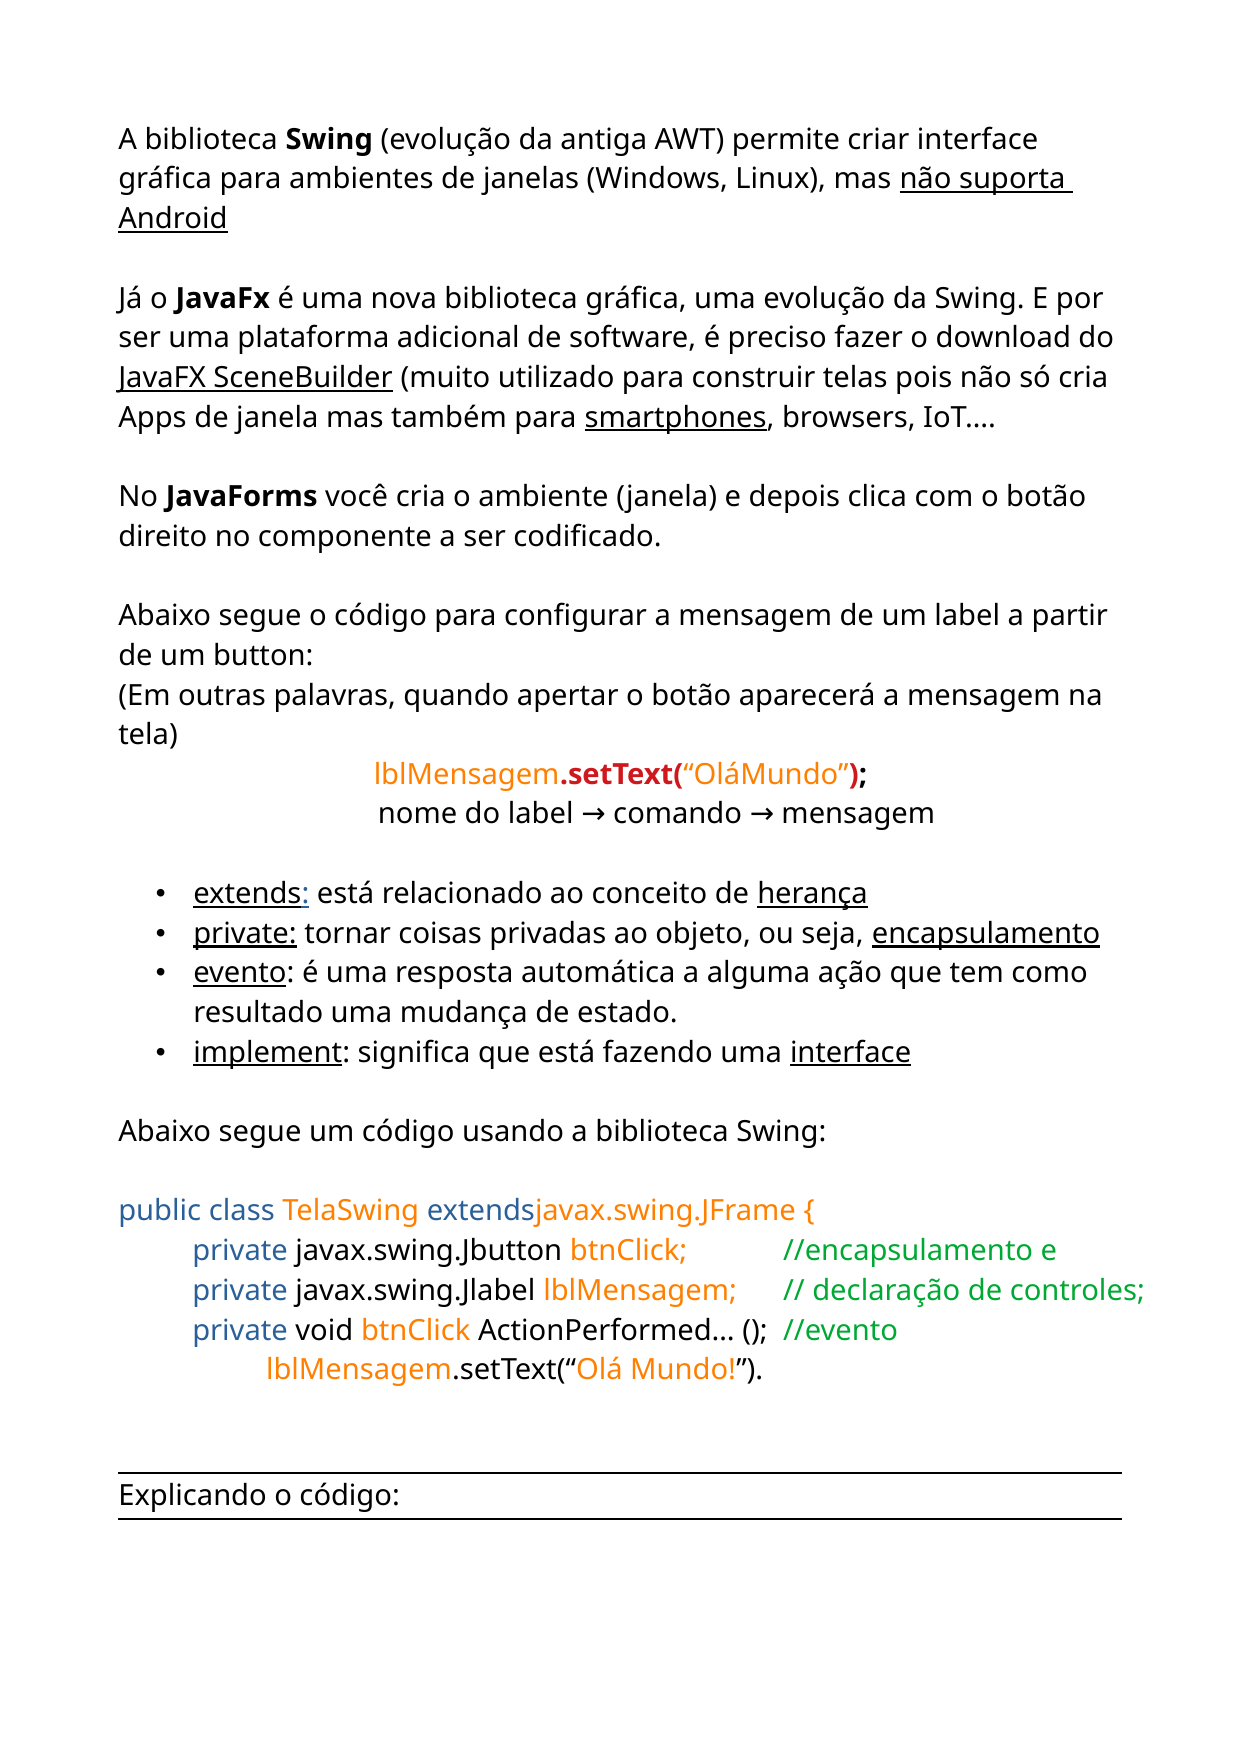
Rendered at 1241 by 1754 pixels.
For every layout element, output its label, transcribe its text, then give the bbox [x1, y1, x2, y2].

text Abaixo segue um código usando a biblioteca Swing: [118, 1110, 1122, 1150]
text public class TelaSwing extendsjavax.swing.JFrame { [118, 1190, 1122, 1229]
list evento: é uma resposta automática a alguma ação que tem como resultado uma mudança de estado. [156, 952, 1122, 1031]
text private void btnClick ActionPerformed… (); //evento [118, 1309, 1122, 1348]
list private: tornar coisas privadas ao objeto, ou seja, encapsulamento [156, 912, 1122, 952]
list extends: está relacionado ao conceito de herança [156, 872, 1122, 912]
text Explicando o código: [118, 1474, 1122, 1518]
text lblMensagem.setText(“Olá Mundo!”). [118, 1348, 1122, 1388]
text nome do label → comando → mensagem [118, 793, 1122, 832]
text No JavaForms você cria o ambiente (janela) e depois clica com o botão direito no componente a ser codificado. [118, 475, 1122, 555]
text private javax.swing.Jlabel lblMensagem; // declaração de controles; [118, 1269, 1157, 1309]
text lblMensagem.setText(“OláMundo”); [118, 753, 1122, 793]
text private javax.swing.Jbutton btnClick; //encapsulamento e [118, 1229, 1122, 1269]
list implement: significa que está fazendo uma interface [156, 1031, 1122, 1071]
text (Em outras palavras, quando apertar o botão aparecerá a mensagem na tela) [118, 674, 1122, 753]
text A biblioteca Swing (evolução da antiga AWT) permite criar interface gráfica para ambientes de janelas (Windows, Linux), mas não suporta Android [118, 118, 1122, 237]
text Abaixo segue o código para configurar a mensagem de um label a partir de um button: [118, 594, 1122, 674]
text Já o JavaFx é uma nova biblioteca gráfica, uma evolução da Swing. E por ser uma plataforma adicional de software, é preciso fazer o download do JavaFX SceneBuilder (muito utilizado para construir telas pois não só cria Apps de janela mas também para smartphones, browsers, IoT…. [118, 277, 1122, 436]
